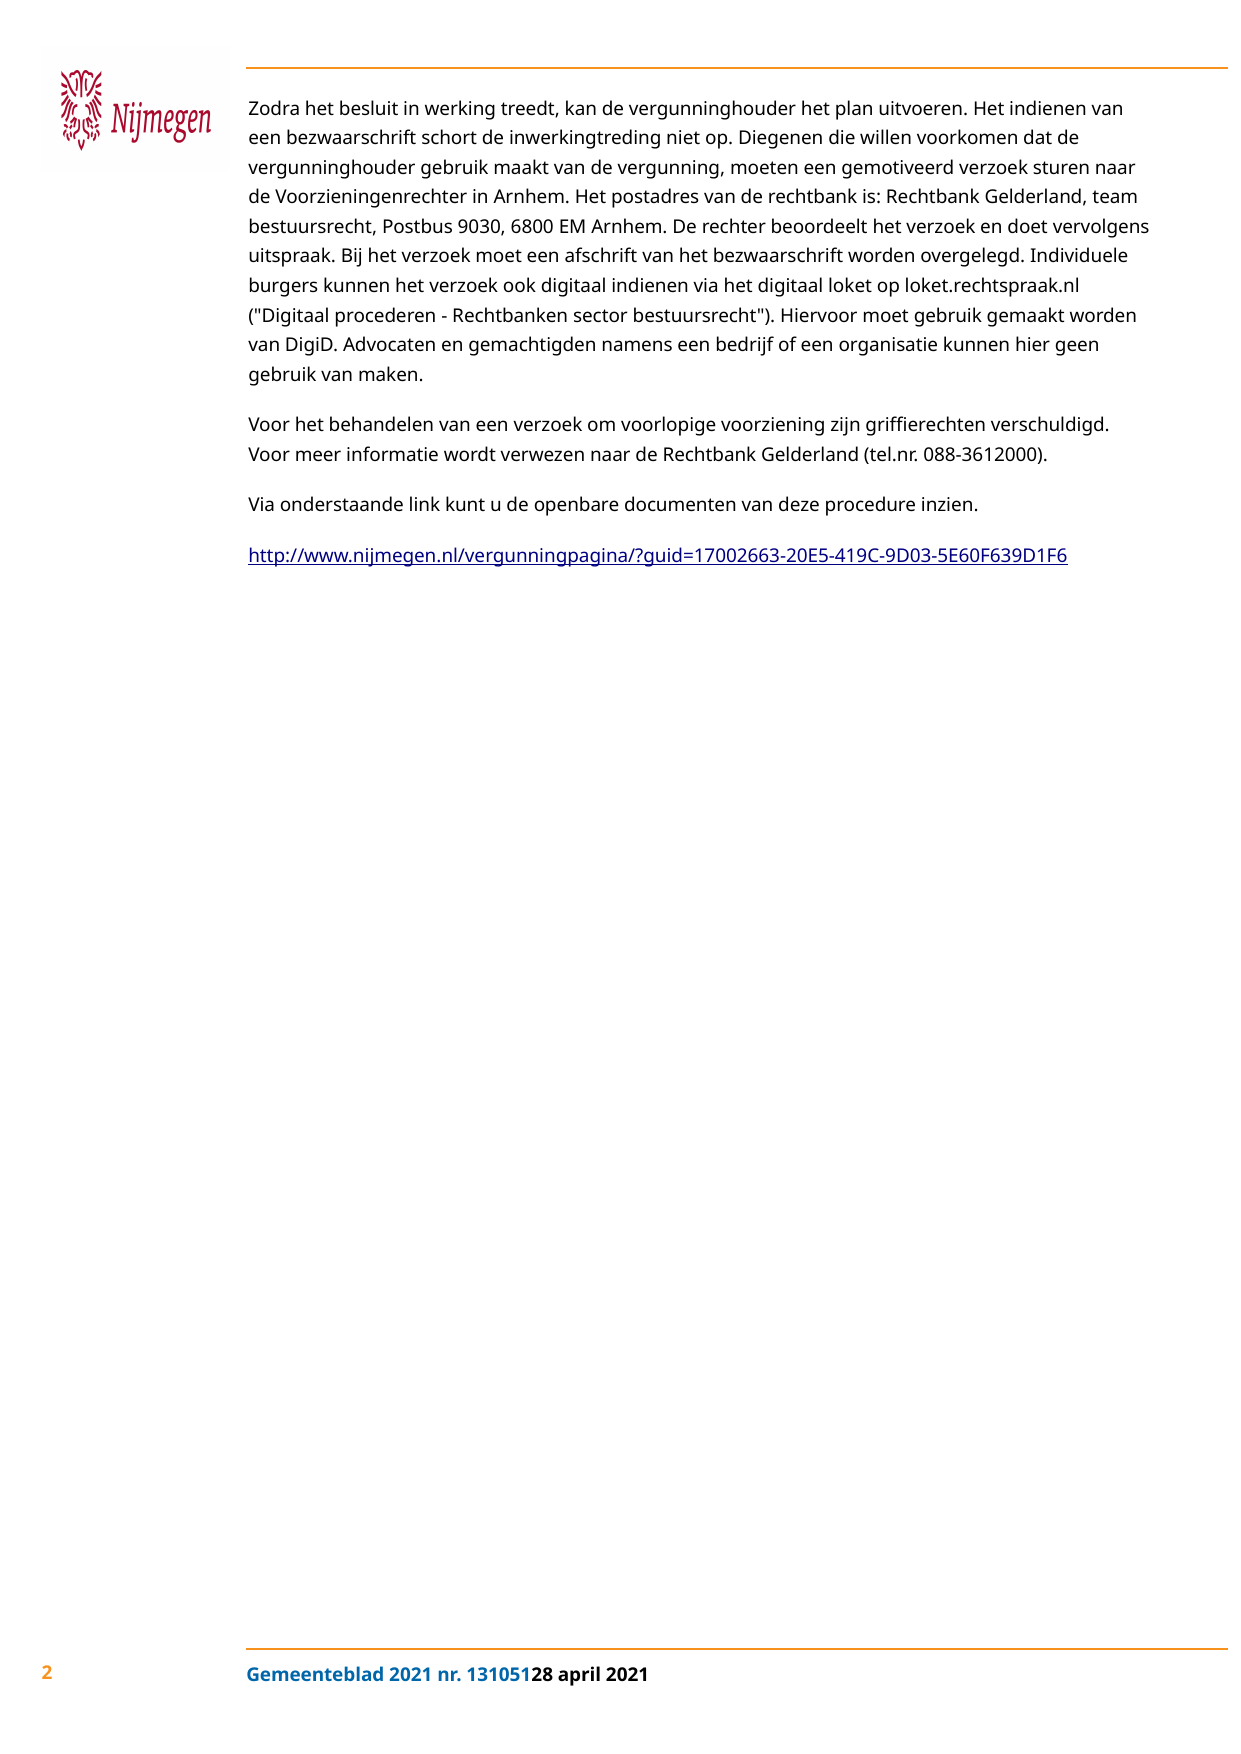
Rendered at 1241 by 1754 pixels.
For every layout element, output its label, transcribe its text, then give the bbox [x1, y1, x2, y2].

picture [41, 47, 231, 172]
text http://www.nijmegen.nl/vergunningpagina/?guid=17002663-20E5-419C-9D03-5E60F639D1F6 [248, 542, 1152, 568]
text Voor het behandelen van een verzoek om voorlopige voorziening zijn griffierechten verschuldigd. Voor meer informatie wordt verwezen naar de Rechtbank Gelderland (tel.nr. 088-3612000). [248, 411, 1152, 467]
text Zodra het besluit in werking treedt, kan de vergunninghouder het plan uitvoeren. Het indienen van een bezwaarschrift schort de inwerkingtreding niet op. Diegenen die willen voorkomen dat de vergunninghouder gebruik maakt van de vergunning, moeten een gemotiveerd verzoek sturen naar de Voorzieningenrechter in Arnhem. Het postadres van de rechtbank is: Rechtbank Gelderland, team bestuursrecht, Postbus 9030, 6800 EM Arnhem. De rechter beoordeelt het verzoek en doet vervolgens uitspraak. Bij het verzoek moet een afschrift van het bezwaarschrift worden overgelegd. Individuele burgers kunnen het verzoek ook digitaal indienen via het digitaal loket op loket.rechtspraak.nl ("Digitaal procederen - Rechtbanken sector bestuursrecht"). Hiervoor moet gebruik gemaakt worden van DigiD. Advocaten en gemachtigden namens een bedrijf of een organisatie kunnen hier geen gebruik van maken. [248, 95, 1152, 387]
text Via onderstaande link kunt u de openbare documenten van deze procedure inzien. [248, 491, 1152, 517]
